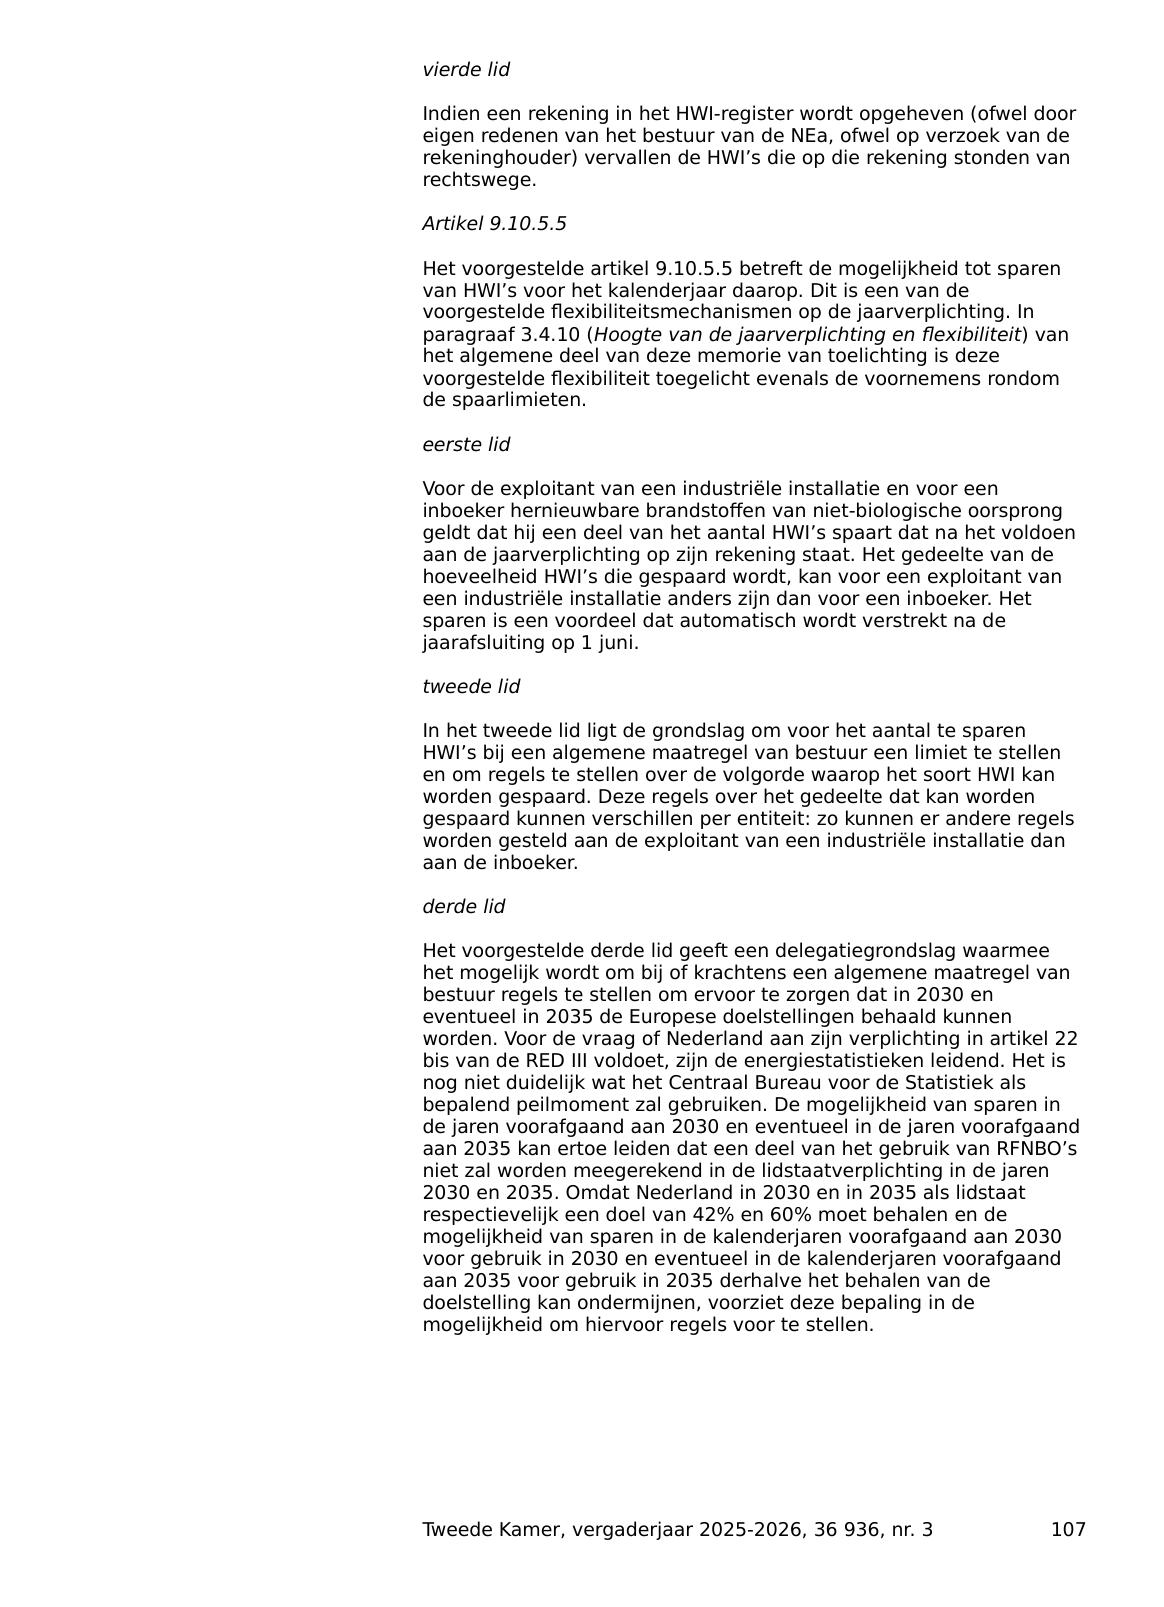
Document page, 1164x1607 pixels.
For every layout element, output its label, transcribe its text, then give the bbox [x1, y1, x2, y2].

text Indien een rekening in het HWI-register wordt opgeheven (ofwel door eigen redenen van het bestuur van de NEa, ofwel op verzoek van de rekeninghouder) vervallen de HWI’s die op die rekening stonden van rechtswege. [422, 103, 1087, 191]
subtitle tweede lid [422, 676, 1087, 698]
text Het voorgestelde artikel 9.10.5.5 betreft de mogelijkheid tot sparen van HWI’s voor het kalenderjaar daarop. Dit is een van de voorgestelde flexibiliteitsmechanismen op de jaarverplichting. In paragraaf 3.4.10 (Hoogte van de jaarverplichting en flexibiliteit) van het algemene deel van deze memorie van toelichting is deze voorgestelde flexibiliteit toegelicht evenals de voornemens rondom de spaarlimieten. [422, 257, 1087, 411]
subtitle eerste lid [422, 433, 1087, 456]
text Voor de exploitant van een industriële installatie en voor een inboeker hernieuwbare brandstoffen van niet-biologische oorsprong geldt dat hij een deel van het aantal HWI’s spaart dat na het voldoen aan de jaarverplichting op zijn rekening staat. Het gedeelte van de hoeveelheid HWI’s die gespaard wordt, kan voor een exploitant van een industriële installatie anders zijn dan voor een inboeker. Het sparen is een voordeel dat automatisch wordt verstrekt na de jaarafsluiting op 1 juni. [422, 478, 1087, 653]
subtitle Artikel 9.10.5.5 [422, 213, 1087, 235]
subtitle derde lid [422, 896, 1087, 918]
text Het voorgestelde derde lid geeft een delegatiegrondslag waarmee het mogelijk wordt om bij of krachtens een algemene maatregel van bestuur regels te stellen om ervoor te zorgen dat in 2030 en eventueel in 2035 de Europese doelstellingen behaald kunnen worden. Voor de vraag of Nederland aan zijn verplichting in artikel 22 bis van de RED III voldoet, zijn de energiestatistieken leidend. Het is nog niet duidelijk wat het Centraal Bureau voor de Statistiek als bepalend peilmoment zal gebruiken. De mogelijkheid van sparen in de jaren voorafgaand aan 2030 en eventueel in de jaren voorafgaand aan 2035 kan ertoe leiden dat een deel van het gebruik van RFNBO’s niet zal worden meegerekend in de lidstaatverplichting in de jaren 2030 en 2035. Omdat Nederland in 2030 en in 2035 als lidstaat respectievelijk een doel van 42% en 60% moet behalen en de mogelijkheid van sparen in de kalenderjaren voorafgaand aan 2030 voor gebruik in 2030 en eventueel in de kalenderjaren voorafgaand aan 2035 voor gebruik in 2035 derhalve het behalen van de doelstelling kan ondermijnen, voorziet deze bepaling in de mogelijkheid om hiervoor regels voor te stellen. [422, 940, 1087, 1336]
subtitle vierde lid [422, 59, 1087, 81]
text In het tweede lid ligt de grondslag om voor het aantal te sparen HWI’s bij een algemene maatregel van bestuur een limiet te stellen en om regels te stellen over de volgorde waarop het soort HWI kan worden gespaard. Deze regels over het gedeelte dat kan worden gespaard kunnen verschillen per entiteit: zo kunnen er andere regels worden gesteld aan de exploitant van een industriële installatie dan aan de inboeker. [422, 720, 1087, 874]
